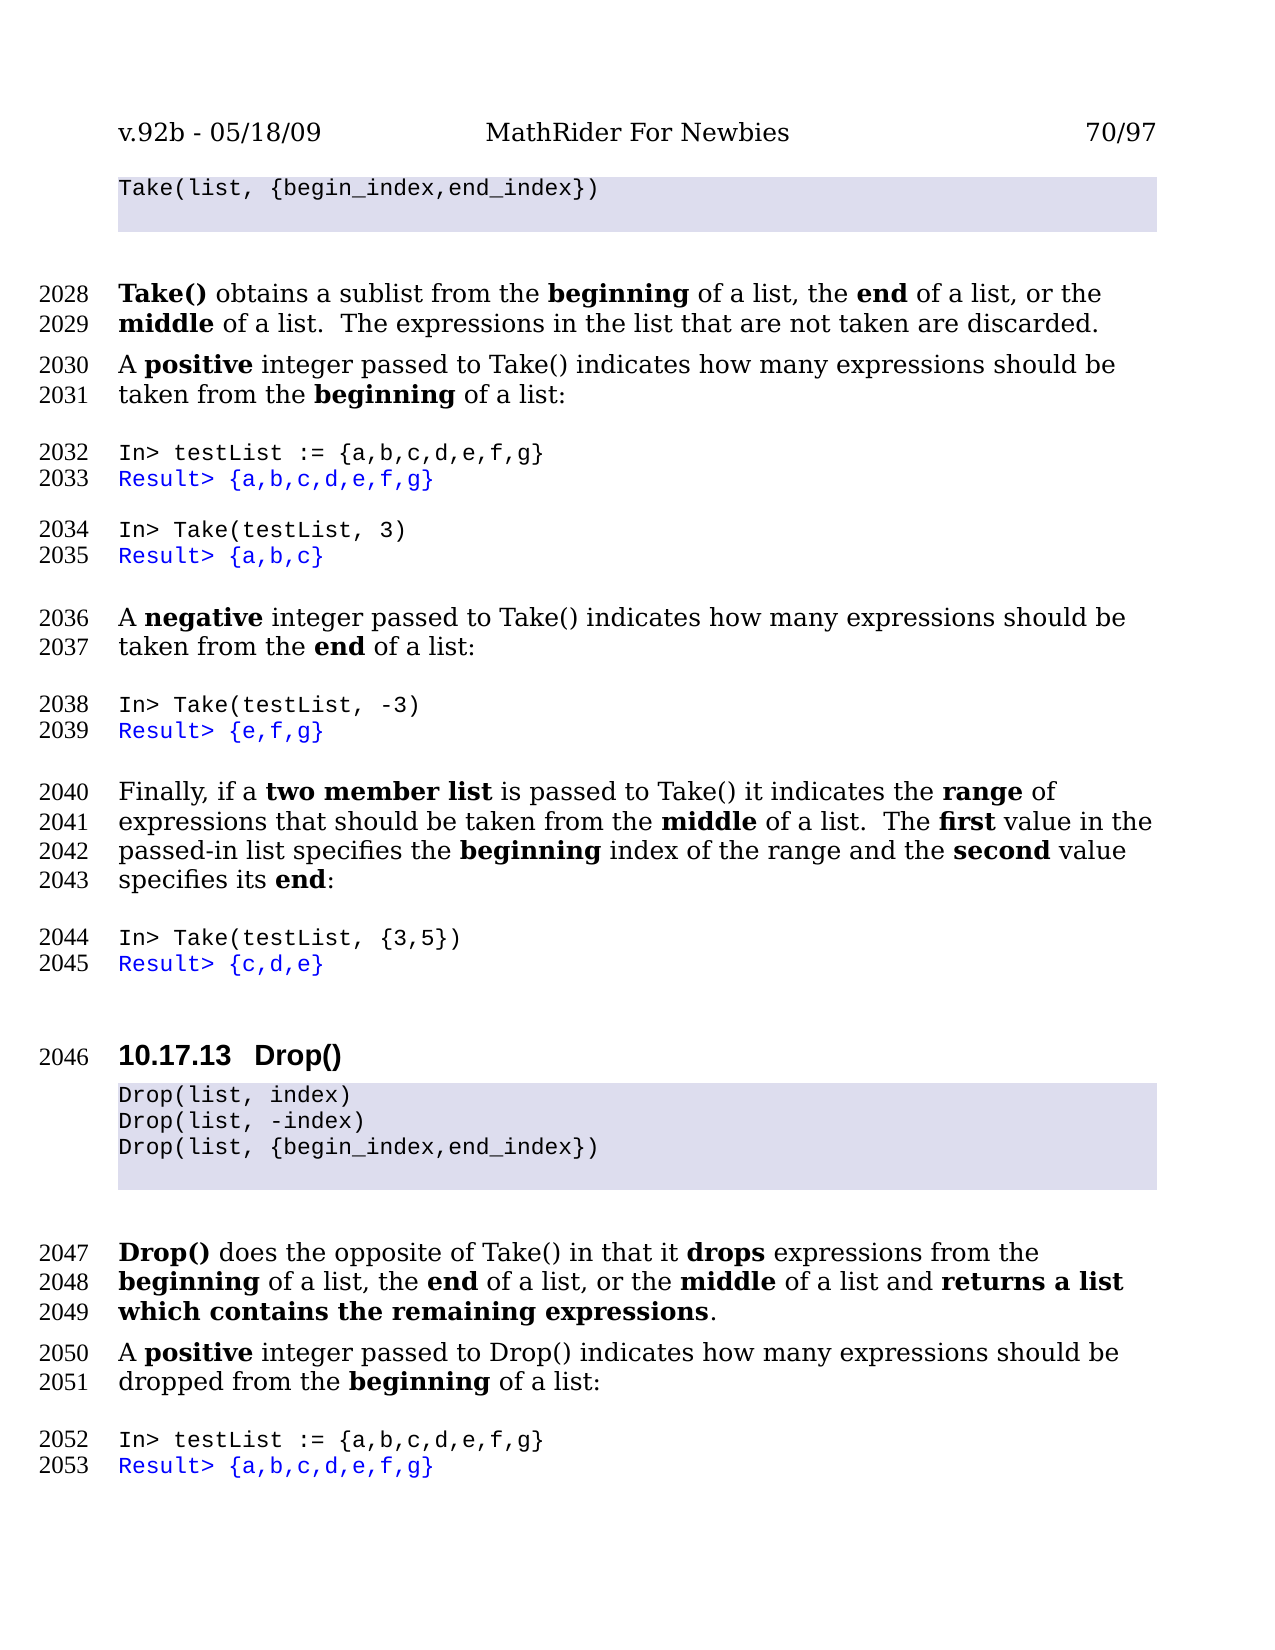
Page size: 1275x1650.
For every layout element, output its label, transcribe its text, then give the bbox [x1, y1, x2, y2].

text In> Take(testList, {3,5}) [118, 927, 1157, 953]
text A positive integer passed to Take() indicates how many expressions should be taken from the beginning of a list: [118, 350, 1157, 409]
text Result> {a,b,c,d,e,f,g} [118, 1454, 1157, 1481]
text Result> {a,b,c,d,e,f,g} [118, 467, 1157, 493]
text In> Take(testList, 3) [118, 519, 1157, 545]
text Take() obtains a sublist from the beginning of a list, the end of a list, or the middle of a list. The expressions in the list that are not taken are discarded. [118, 279, 1157, 338]
text In> Take(testList, -3) [118, 693, 1157, 719]
text Result> {e,f,g} [118, 719, 1157, 745]
text Finally, if a two member list is passed to Take() it indicates the range of expressions that should be taken from the middle of a list. The first value in the passed-in list specifies the beginning index of the range and the second value specifies its end: [118, 777, 1157, 895]
text In> testList := {a,b,c,d,e,f,g} [118, 441, 1157, 467]
subtitle Drop() [118, 1038, 1157, 1071]
text Result> {c,d,e} [118, 953, 1157, 979]
text A negative integer passed to Take() indicates how many expressions should be taken from the end of a list: [118, 603, 1157, 661]
table_header Take(list, {begin_index,end_index}) [118, 177, 1157, 232]
text Drop() does the opposite of Take() in that it drops expressions from the beginning of a list, the end of a list, or the middle of a list and returns a list which contains the remaining expressions. [118, 1238, 1157, 1326]
text In> testList := {a,b,c,d,e,f,g} [118, 1429, 1157, 1454]
table_header Drop(list, index) Drop(list, -index) Drop(list, {begin_index,end_index}) [118, 1083, 1157, 1190]
text A positive integer passed to Drop() indicates how many expressions should be dropped from the beginning of a list: [118, 1338, 1157, 1397]
text Result> {a,b,c} [118, 545, 1157, 571]
